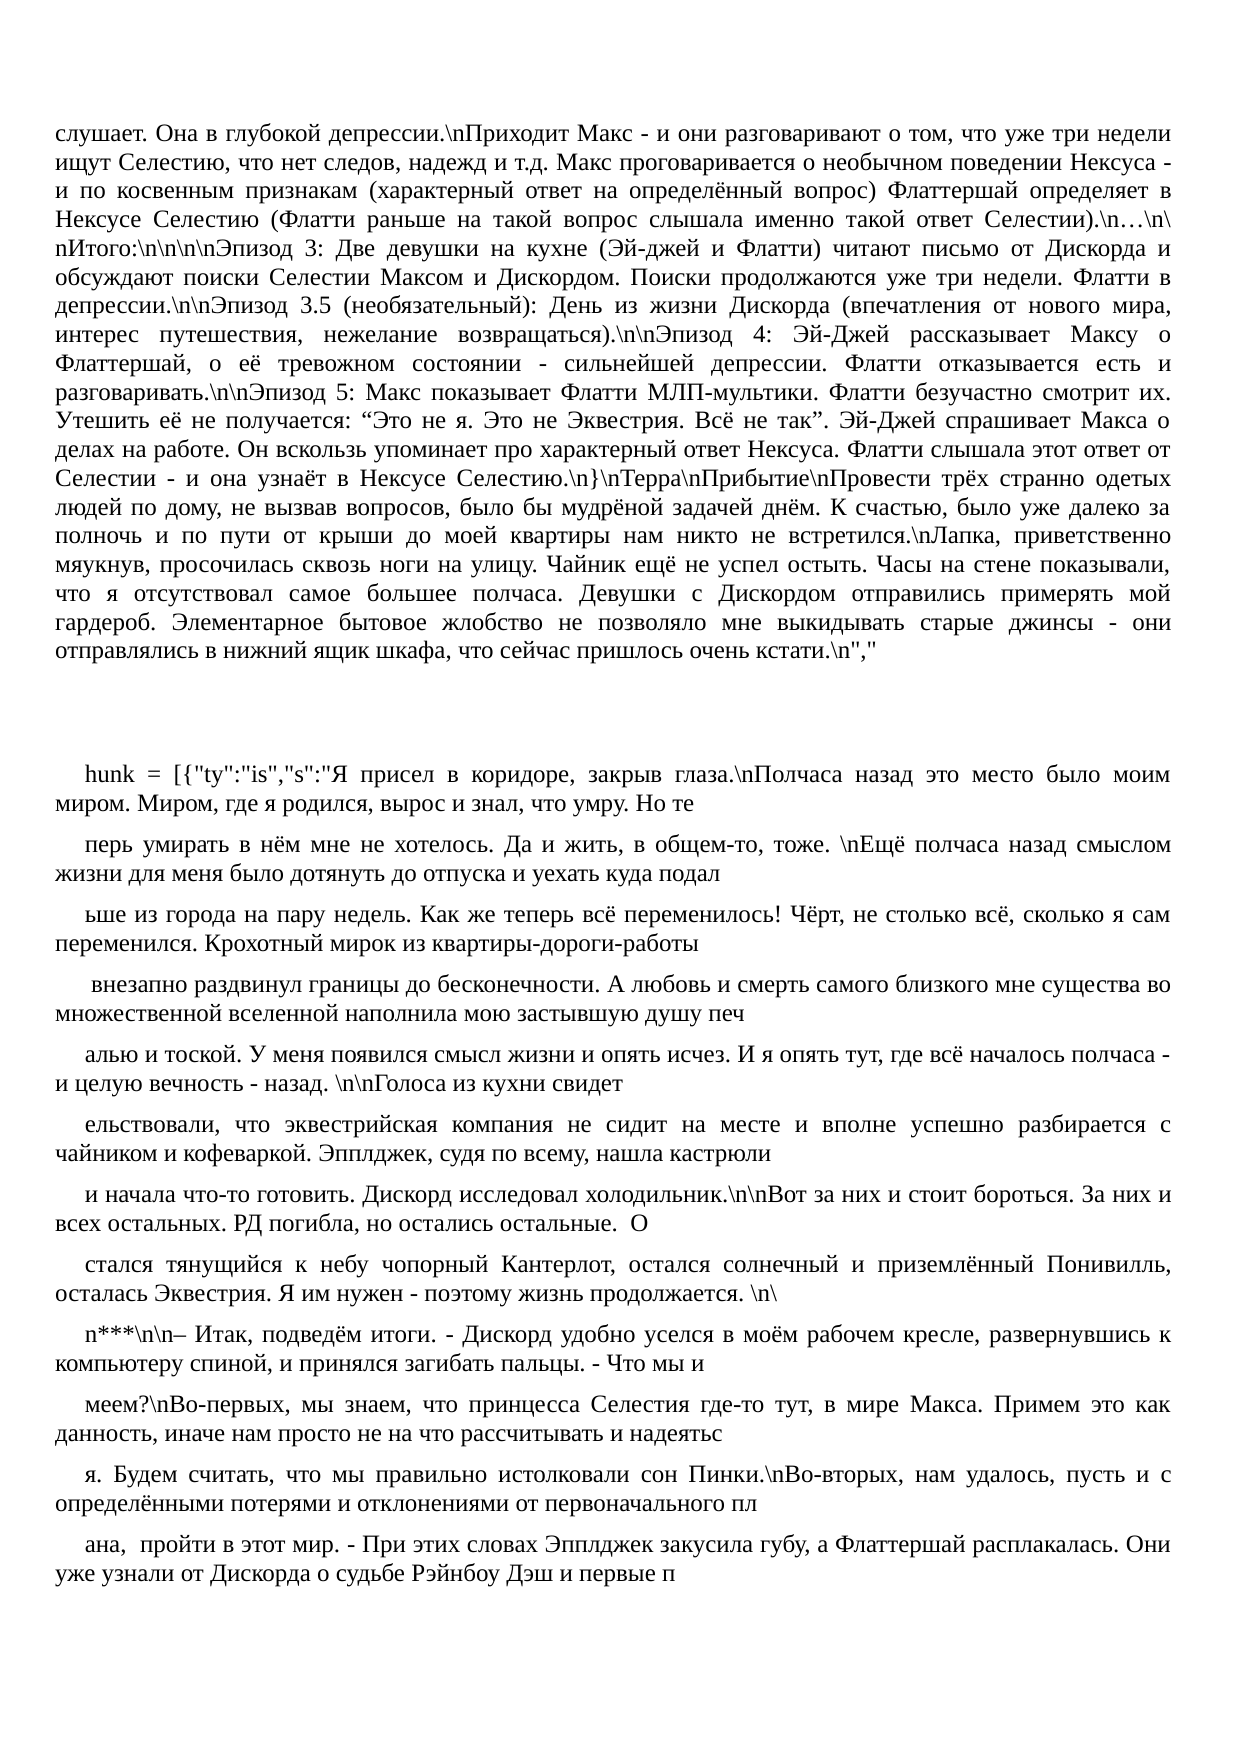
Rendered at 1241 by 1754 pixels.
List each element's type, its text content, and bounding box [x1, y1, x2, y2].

text и начала что-то готовить. Дискорд исследовал холодильник.\n\nВот за них и стоит бороться. За них и всех остальных. РД погибла, но остались остальные. О [55, 1179, 1172, 1237]
text алью и тоской. У меня появился смысл жизни и опять исчез. И я опять тут, где всё началось полчаса - и целую вечность - назад. \n\nГолоса из кухни свидет [55, 1039, 1172, 1097]
text меем?\nВо-первых, мы знаем, что принцесса Селестия где-то тут, в мире Макса. Примем это как данность, иначе нам просто не на что рассчитывать и надеятьс [55, 1389, 1172, 1447]
text ьше из города на пару недель. Как же теперь всё переменилось! Чёрт, не столько всё, сколько я сам переменился. Крохотный мирок из квартиры-дороги-работы [55, 899, 1172, 957]
text стался тянущийся к небу чопорный Кантерлот, остался солнечный и приземлённый Понивилль, осталась Эквестрия. Я им нужен - поэтому жизнь продолжается. \n\ [55, 1249, 1172, 1307]
text внезапно раздвинул границы до бесконечности. А любовь и смерть самого близкого мне существа во множественной вселенной наполнила мою застывшую душу печ [55, 969, 1172, 1027]
text n***\n\n– Итак, подведём итоги. - Дискорд удобно уселся в моём рабочем кресле, развернувшись к компьютеру спиной, и принялся загибать пальцы. - Что мы и [55, 1319, 1172, 1377]
text ельствовали, что эквестрийская компания не сидит на месте и вполне успешно разбирается с чайником и кофеваркой. Эпплджек, судя по всему, нашла кастрюли [55, 1109, 1172, 1167]
text hunk = [{"ty":"is","s":"Я присел в коридоре, закрыв глаза.\nПолчаса назад это место было моим миром. Миром, где я родился, вырос и знал, что умру. Но те [55, 759, 1172, 817]
text слушает. Она в глубокой депрессии.\nПриходит Макс - и они разговаривают о том, что уже три недели ищут Селестию, что нет следов, надежд и т.д. Макс проговаривается о необычном поведении Нексуса - и по косвенным признакам (характерный ответ на определённый вопрос) Флаттершай определяет в Нексусе Селестию (Флатти раньше на такой вопрос слышала именно такой ответ Селестии).\n…\n\nИтого:\n\n\n\nЭпизод 3: Две девушки на кухне (Эй-джей и Флатти) читают письмо от Дискорда и обсуждают поиски Селестии Максом и Дискордом. Поиски продолжаются уже три недели. Флатти в депрессии.\n\nЭпизод 3.5 (необязательный): День из жизни Дискорда (впечатления от нового мира, интерес путешествия, нежелание возвращаться).\n\nЭпизод 4: Эй-Джей рассказывает Максу о Флаттершай, о её тревожном состоянии - сильнейшей депрессии. Флатти отказывается есть и разговаривать.\n\nЭпизод 5: Макс показывает Флатти МЛП-мультики. Флатти безучастно смотрит их. Утешить её не получается: “Это не я. Это не Эквестрия. Всё не так”. Эй-Джей спрашивает Макса о делах на работе. Он вскользь упоминает про характерный ответ Нексуса. Флатти слышала этот ответ от Селестии - и она узнаёт в Нексусе Селестию.\n}\nТерра\nПрибытие\nПровести трёх странно одетых людей по дому, не вызвав вопросов, было бы мудрёной задачей днём. К счастью, было уже далеко за полночь и по пути от крыши до моей квартиры нам никто не встретился.\nЛапка, приветственно мяукнув, просочилась сквозь ноги на улицу. Чайник ещё не успел остыть. Часы на стене показывали, что я отсутствовал самое большее полчаса. Девушки с Дискордом отправились примерять мой гардероб. Элементарное бытовое жлобство не позволяло мне выкидывать старые джинсы - они отправлялись в нижний ящик шкафа, что сейчас пришлось очень кстати.\n"," [55, 118, 1172, 664]
text я. Будем считать, что мы правильно истолковали сон Пинки.\nВо-вторых, нам удалось, пусть и с определёнными потерями и отклонениями от первоначального пл [55, 1459, 1172, 1517]
text перь умирать в нём мне не хотелось. Да и жить, в общем-то, тоже. \nЕщё полчаса назад смыслом жизни для меня было дотянуть до отпуска и уехать куда подал [55, 829, 1172, 887]
text ана, пройти в этот мир. - При этих словах Эпплджек закусила губу, а Флаттершай расплакалась. Они уже узнали от Дискорда о судьбе Рэйнбоу Дэш и первые п [55, 1529, 1172, 1587]
